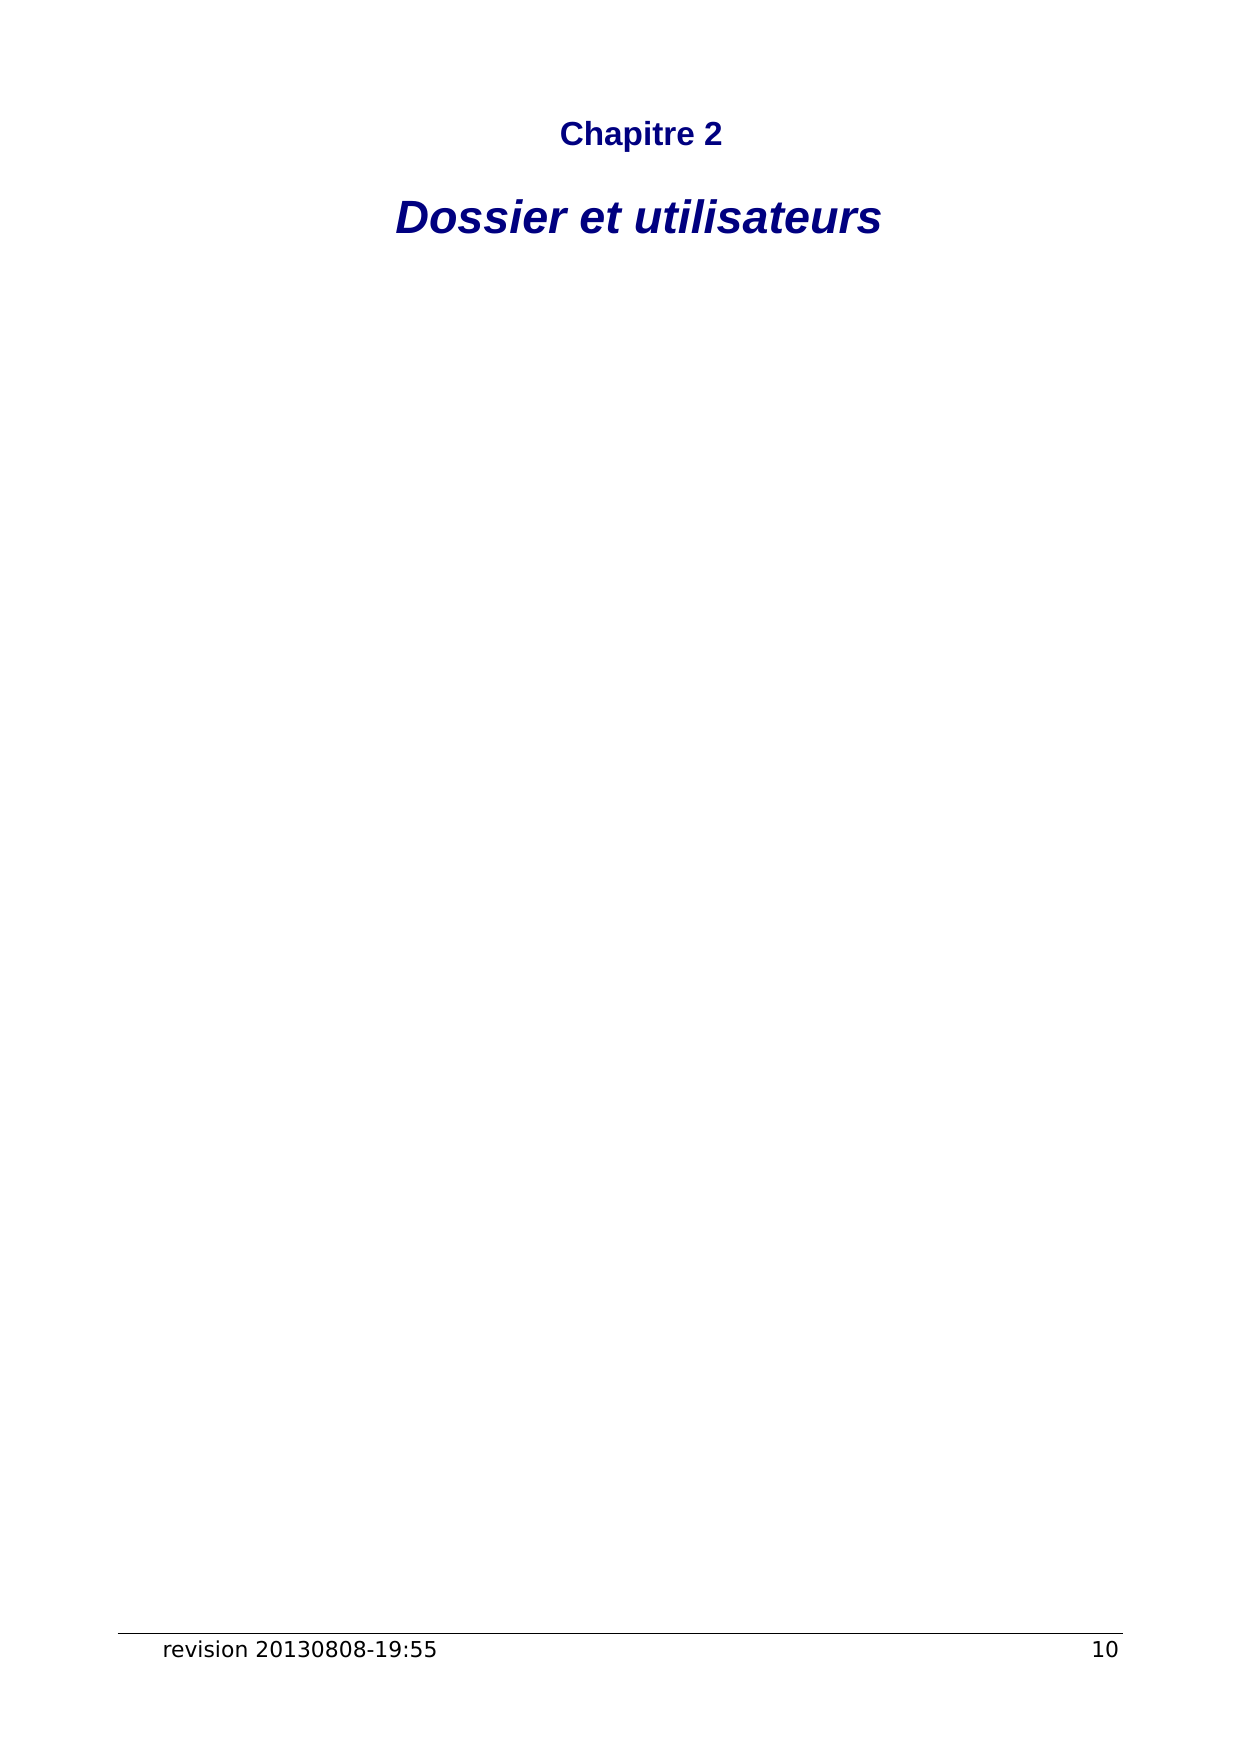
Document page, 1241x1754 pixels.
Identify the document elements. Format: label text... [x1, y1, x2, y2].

subtitle Chapitre 2 [159, 113, 1123, 152]
subtitle Dossier et utilisateurs [159, 189, 1123, 243]
